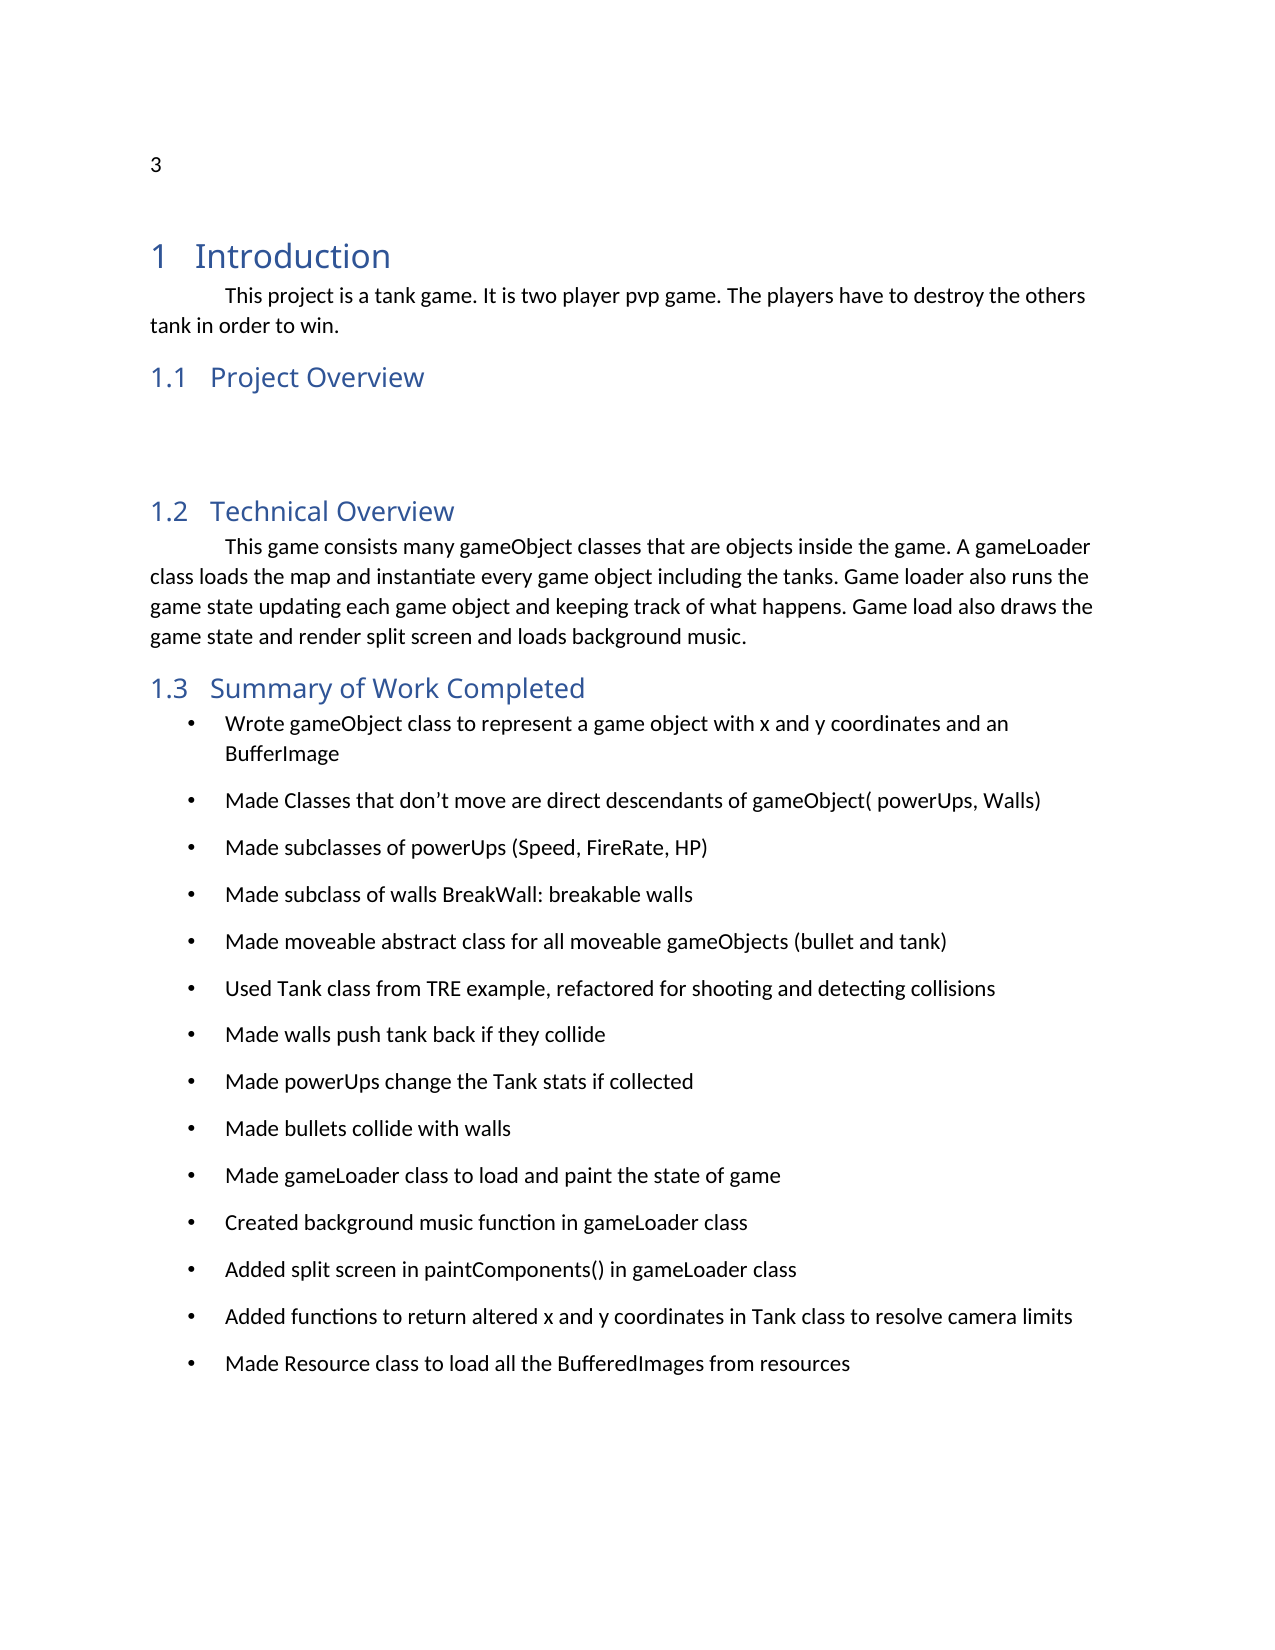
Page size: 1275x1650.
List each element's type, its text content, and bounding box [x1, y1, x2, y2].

subtitle Technical Overview [150, 492, 1125, 529]
list Added functions to return altered x and y coordinates in Tank class to resolve camera limits [187, 1302, 1125, 1330]
text This game consists many gameObject classes that are objects inside the game. A gameLoader class loads the map and instantiate every game object including the tanks. Game loader also runs the game state updating each game object and keeping track of what happens. Game load also draws the game state and render split screen and loads background music. [150, 532, 1125, 651]
list Used Tank class from TRE example, refactored for shooting and detecting collisions [187, 974, 1125, 1002]
subtitle Introduction [150, 232, 1125, 278]
text This project is a tank game. It is two player pvp game. The players have to destroy the others tank in order to win. [150, 281, 1125, 340]
list Made walls push tank back if they collide [187, 1021, 1125, 1049]
list Made subclasses of powerUps (Speed, FireRate, HP) [187, 833, 1125, 861]
subtitle Summary of Work Completed [150, 669, 1125, 706]
list Created background music function in gameLoader class [187, 1208, 1125, 1236]
list Added split screen in paintComponents() in gameLoader class [187, 1255, 1125, 1283]
list Made subclass of walls BreakWall: breakable walls [187, 880, 1125, 908]
list Made powerUps change the Tank stats if collected [187, 1067, 1125, 1096]
list Made Resource class to load all the BufferedImages from resources [187, 1349, 1125, 1377]
list Made moveable abstract class for all moveable gameObjects (bullet and tank) [187, 927, 1125, 955]
list Wrote gameObject class to represent a game object with x and y coordinates and an BufferImage [187, 709, 1125, 767]
list Made bullets collide with walls [187, 1114, 1125, 1142]
list Made Classes that don’t move are direct descendants of gameObject( powerUps, Walls) [187, 786, 1125, 814]
list Made gameLoader class to load and paint the state of game [187, 1161, 1125, 1189]
subtitle Project Overview [150, 358, 1125, 395]
